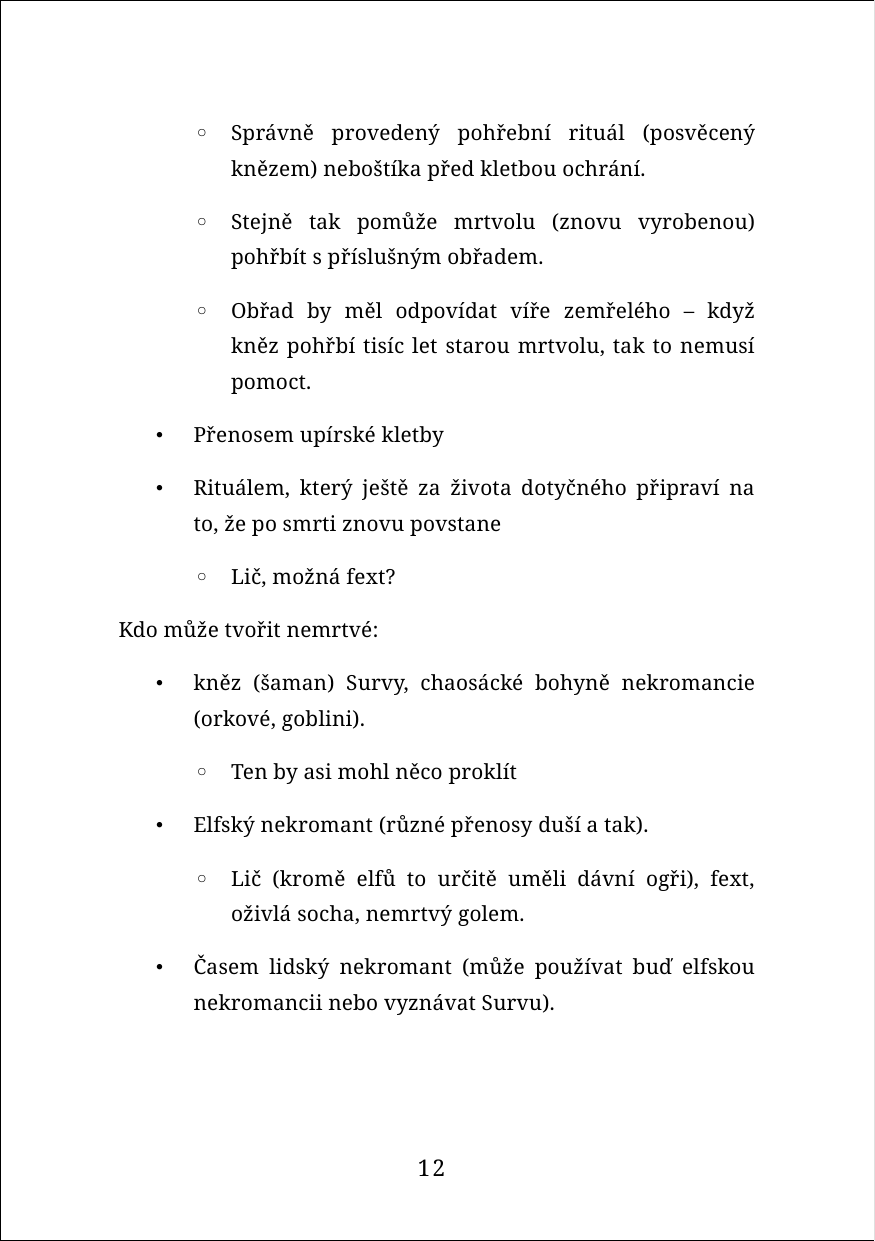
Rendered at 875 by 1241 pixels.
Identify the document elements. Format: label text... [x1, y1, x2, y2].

list Lič, možná fext? [193, 562, 756, 590]
list Elfský nekromant (různé přenosy duší a tak). [156, 810, 756, 839]
text Kdo může tvořit nemrtvé: [118, 615, 756, 644]
list kněz (šaman) Survy, chaosácké bohyně nekromancie (orkové, goblini). [156, 668, 756, 732]
list Správně provedený pohřební rituál (posvěcený knězem) neboštíka před kletbou ochrání. [193, 118, 756, 182]
list Stejně tak pomůže mrtvolu (znovu vyrobenou) pohřbít s příslušným obřadem. [193, 207, 756, 271]
list Lič (kromě elfů to určitě uměli dávní ogři), fext, oživlá socha, nemrtvý golem. [193, 864, 756, 928]
list Přenosem upírské kletby [156, 420, 756, 448]
list Ten by asi mohl něco proklít [193, 757, 756, 786]
list Časem lidský nekromant (může používat buď elfskou nekromancii nebo vyznávat Survu). [156, 952, 756, 1016]
list Obřad by měl odpovídat víře zemřelého – když kněz pohřbí tisíc let starou mrtvolu, tak to nemusí pomoct. [193, 296, 756, 395]
list Rituálem, který ještě za života dotyčného připraví na to, že po smrti znovu povstane [156, 473, 756, 537]
